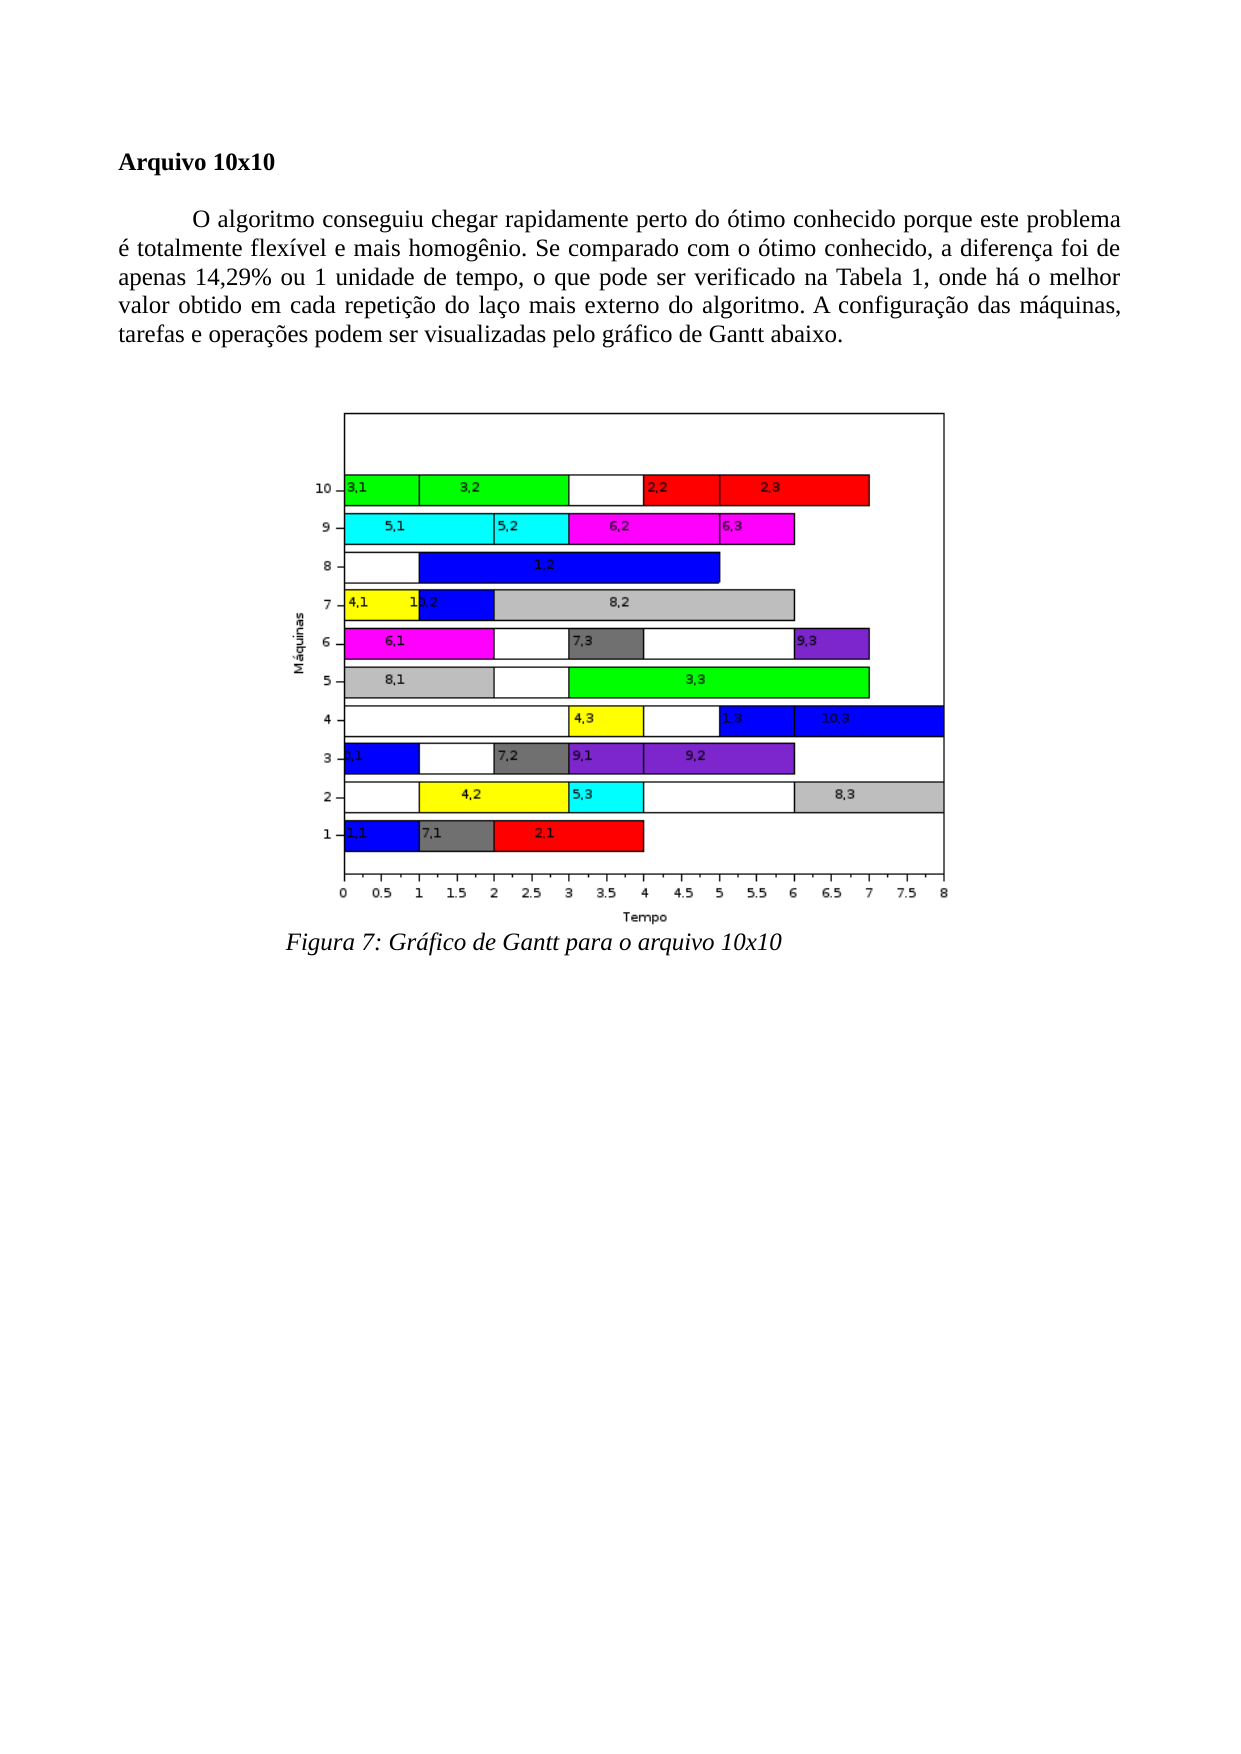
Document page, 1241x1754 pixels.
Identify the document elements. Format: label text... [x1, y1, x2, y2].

text Figura 7: Gráfico de Gantt para o arquivo 10x10 [286, 927, 954, 955]
text O algoritmo conseguiu chegar rapidamente perto do ótimo conhecido porque este problema é totalmente flexível e mais homogênio. Se comparado com o ótimo conhecido, a diferença foi de apenas 14,29% ou 1 unidade de tempo, o que pode ser verificado na Tabela 1, onde há o melhor valor obtido em cada repetição do laço mais externo do algoritmo. A configuração das máquinas, tarefas e operações podem ser visualizadas pelo gráfico de Gantt abaixo. [118, 204, 1122, 348]
text Arquivo 10x10 [118, 147, 1122, 176]
picture [285, 408, 954, 927]
